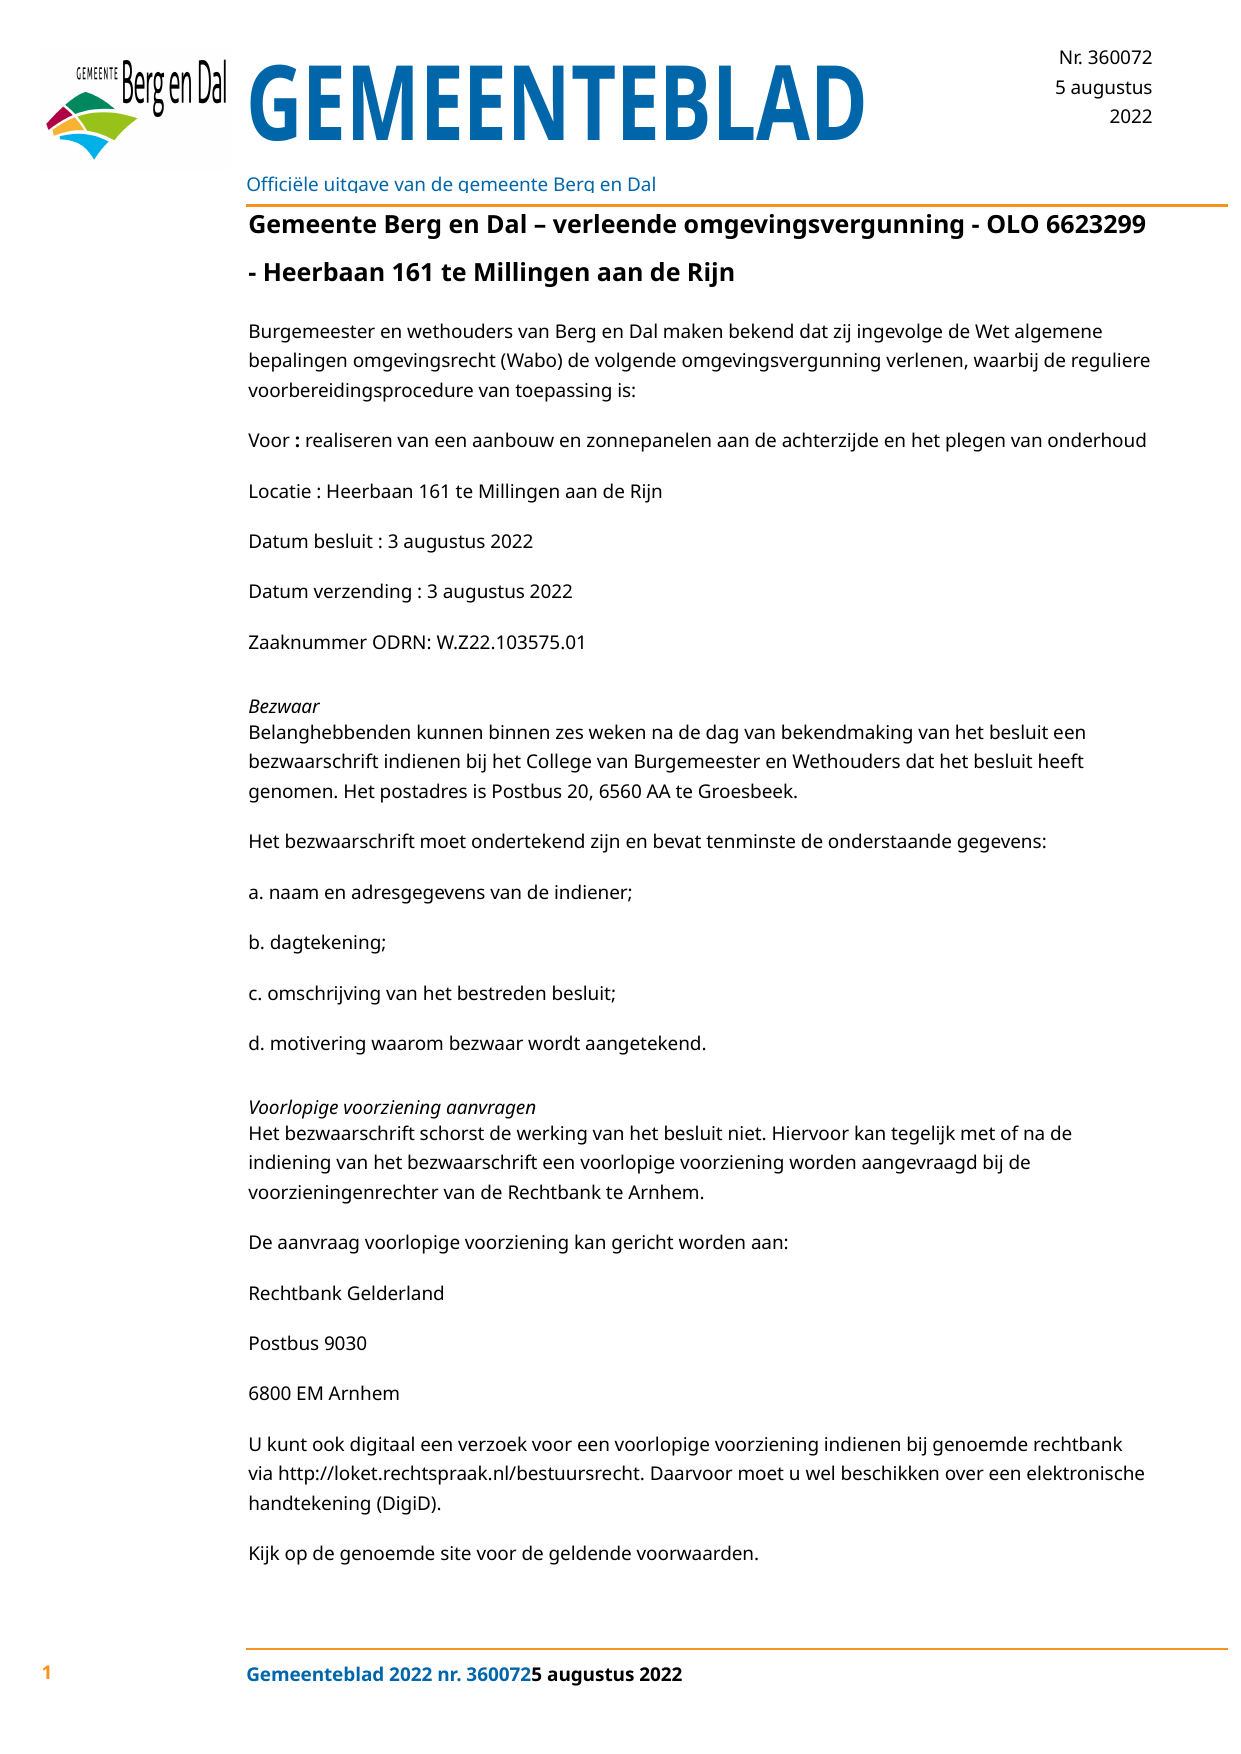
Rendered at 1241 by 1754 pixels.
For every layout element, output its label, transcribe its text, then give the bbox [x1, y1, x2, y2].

text Gemeente Berg en Dal – verleende omgevingsvergunning - OLO 6623299 - Heerbaan 161 te Millingen aan de Rijn [248, 207, 1152, 288]
text Het bezwaarschrift moet ondertekend zijn en bevat tenminste de onderstaande gegevens: [248, 828, 1152, 854]
text d. motivering waarom bezwaar wordt aangetekend. [248, 1030, 1152, 1056]
text De aanvraag voorlopige voorziening kan gericht worden aan: [248, 1229, 1152, 1255]
text Locatie : Heerbaan 161 te Millingen aan de Rijn [248, 478, 1152, 504]
text Voor : realiseren van een aanbouw en zonnepanelen aan de achterzijde en het plegen van onderhoud [248, 427, 1152, 453]
text Zaaknummer ODRN: W.Z22.103575.01 [248, 629, 1152, 655]
text Datum besluit : 3 augustus 2022 [248, 528, 1152, 554]
text b. dagtekening; [248, 929, 1152, 955]
picture [41, 47, 231, 172]
text Het bezwaarschrift schorst de werking van het besluit niet. Hiervoor kan tegelijk met of na de indiening van het bezwaarschrift een voorlopige voorziening worden aangevraagd bij de voorzieningenrechter van de Rechtbank te Arnhem. [248, 1120, 1152, 1205]
text Kijk op de genoemde site voor de geldende voorwaarden. [248, 1541, 1152, 1566]
text Datum verzending : 3 augustus 2022 [248, 579, 1152, 604]
text 6800 EM Arnhem [248, 1381, 1152, 1406]
text a. naam en adresgegevens van de indiener; [248, 879, 1152, 904]
text U kunt ook digitaal een verzoek voor een voorlopige voorziening indienen bij genoemde rechtbank via http://loket.rechtspraak.nl/bestuursrecht. Daarvoor moet u wel beschikken over een elektronische handtekening (DigiD). [248, 1431, 1152, 1516]
text Burgemeester en wethouders van Berg en Dal maken bekend dat zij ingevolge de Wet algemene bepalingen omgevingsrecht (Wabo) de volgende omgevingsvergunning verlenen, waarbij de reguliere voorbereidingsprocedure van toepassing is: [248, 318, 1152, 403]
text Voorlopige voorziening aanvragen [248, 1094, 1152, 1120]
text Rechtbank Gelderland [248, 1280, 1152, 1306]
text Belanghebbenden kunnen binnen zes weken na de dag van bekendmaking van het besluit een bezwaarschrift indienen bij het College van Burgemeester en Wethouders dat het besluit heeft genomen. Het postadres is Postbus 20, 6560 AA te Groesbeek. [248, 719, 1152, 804]
text Bezwaar [248, 693, 1152, 719]
text c. omschrijving van het bestreden besluit; [248, 980, 1152, 1005]
text Postbus 9030 [248, 1330, 1152, 1356]
